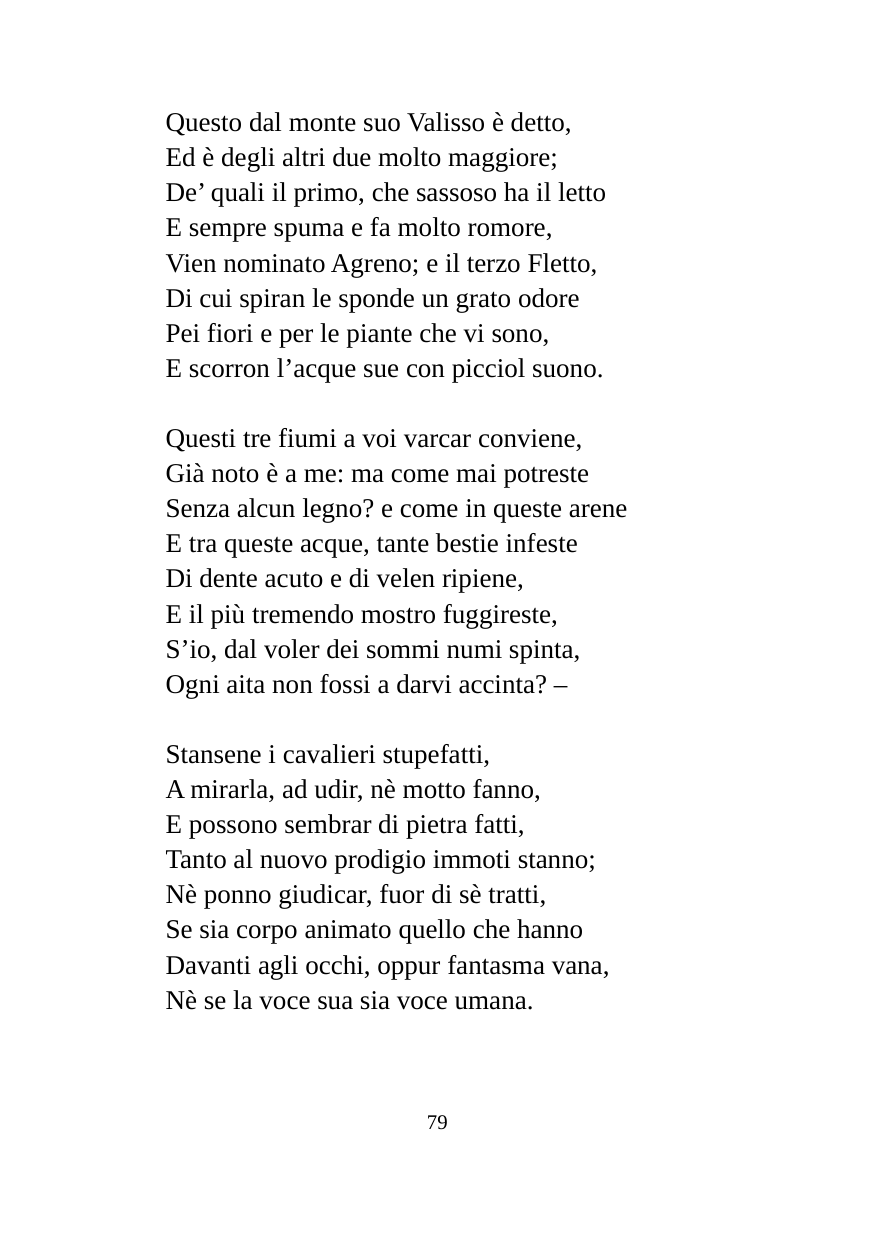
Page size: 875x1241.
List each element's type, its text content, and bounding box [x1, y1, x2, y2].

text E tra queste acque, tante bestie infeste [165, 527, 768, 559]
text Pei fiori e per le piante che vi sono, [165, 317, 768, 348]
text Senza alcun legno? e come in queste arene [165, 492, 768, 523]
text Ed è degli altri due molto maggiore; [165, 141, 768, 172]
text Nè se la voce sua sia voce umana. [165, 984, 768, 1015]
text Vien nominato Agreno; e il terzo Fletto, [165, 247, 768, 278]
text Stansene i cavalieri stupefatti, [165, 738, 768, 769]
text Se sia corpo animato quello che hanno [165, 914, 768, 945]
text Di cui spiran le sponde un grato odore [165, 282, 768, 313]
text Già noto è a me: ma come mai potreste [165, 457, 768, 488]
text Tanto al nuovo prodigio immoti stanno; [165, 843, 768, 874]
text Di dente acuto e di velen ripiene, [165, 563, 768, 594]
text E il più tremendo mostro fuggireste, [165, 598, 768, 629]
text E possono sembrar di pietra fatti, [165, 808, 768, 839]
text S’io, dal voler dei sommi numi spinta, [165, 633, 768, 664]
text De’ quali il primo, che sassoso ha il letto [165, 176, 768, 208]
text Ogni aita non fossi a darvi accinta? – [165, 668, 768, 699]
text E sempre spuma e fa molto romore, [165, 212, 768, 243]
text Questi tre fiumi a voi varcar conviene, [165, 422, 768, 453]
text E scorron l’acque sue con picciol suono. [165, 352, 768, 383]
text Davanti agli occhi, oppur fantasma vana, [165, 949, 768, 980]
text Nè ponno giudicar, fuor di sè tratti, [165, 878, 768, 910]
text A mirarla, ad udir, nè motto fanno, [165, 773, 768, 804]
text Questo dal monte suo Valisso è detto, [165, 106, 768, 137]
